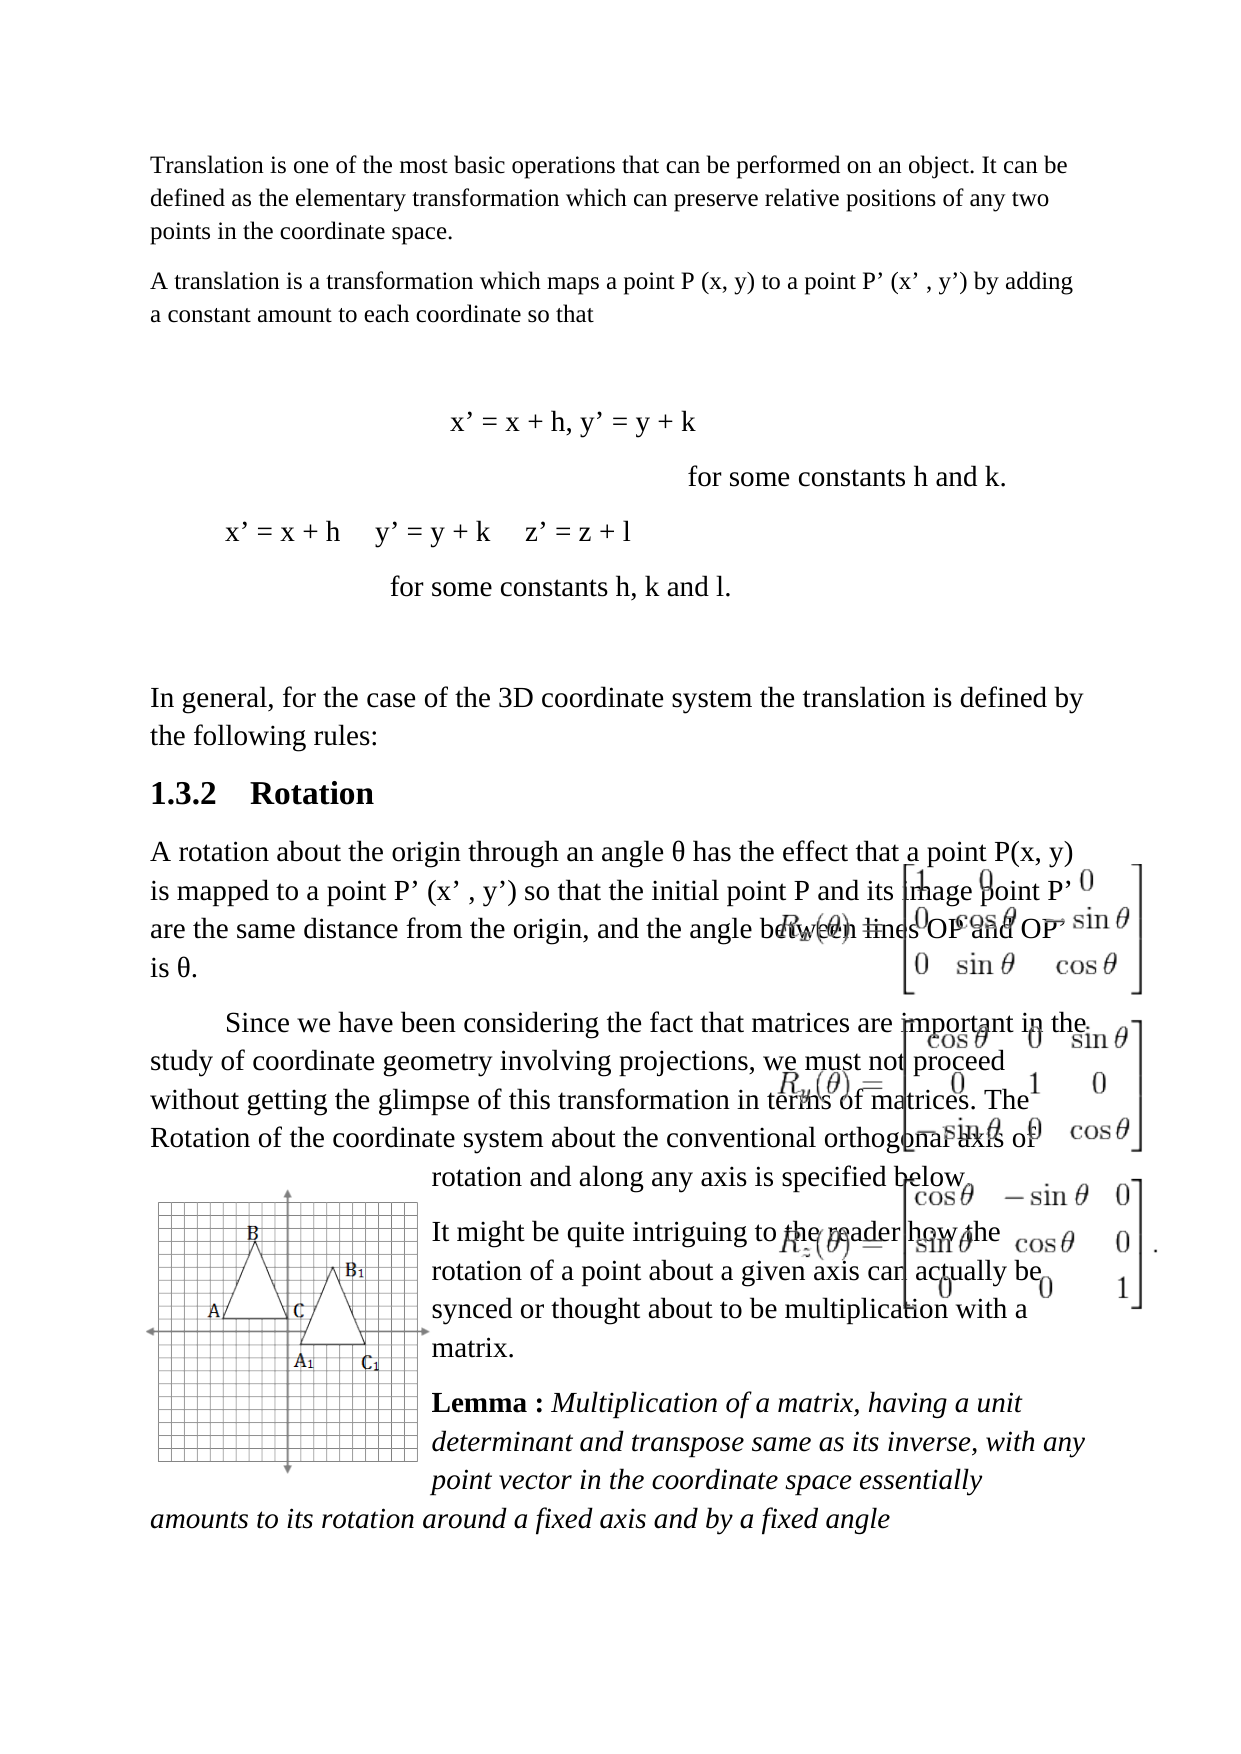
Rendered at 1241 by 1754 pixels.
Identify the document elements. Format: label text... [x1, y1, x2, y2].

text Lemma : Multiplication of a matrix, having a unit determinant and transpose same as its inverse, with any point vector in the coordinate space essentially amounts to its rotation around a fixed axis and by a fixed angle [150, 1385, 1090, 1534]
text Since we have been considering the fact that matrices are important in the study of coordinate geometry involving projections, we must not proceed without getting the glimpse of this transformation in terms of matrices. The Rotation of the coordinate system about the conventional orthogonal axis of rotation and along any axis is specified below. [150, 1005, 1090, 1193]
text for some constants h and k. [600, 459, 1090, 492]
text In general, for the case of the 3D coordinate system the translation is defined by the following rules: [150, 680, 1090, 752]
text x’ = x + h, y’ = y + k [375, 404, 1090, 437]
text A rotation about the origin through an angle θ has the effect that a point P(x, y) is mapped to a point P’ (x’ , y’) so that the initial point P and its image point P’ are the same distance from the origin, and the angle between lines OP and OP’ is θ. [150, 834, 1090, 983]
text [225, 1246, 285, 1317]
text for some constants h, k and l. [150, 569, 1090, 603]
text 1.3.2 Rotation [150, 773, 1090, 812]
text It might be quite intriguing to the reader how the rotation of a point about a given axis can actually be synced or thought about to be multiplication with a matrix. [418, 1214, 1090, 1363]
text x’ = x + h y’ = y + k z’ = z + l [150, 514, 1090, 548]
text A translation is a transformation which maps a point P (x, y) to a point P’ (x’ , y’) by adding a constant amount to each coordinate so that [150, 266, 1090, 327]
text [303, 1272, 362, 1343]
text Translation is one of the most basic operations that can be performed on an object. It can be defined as the elementary transformation which can preserve relative positions of any two points in the coordinate space. [150, 150, 1090, 245]
